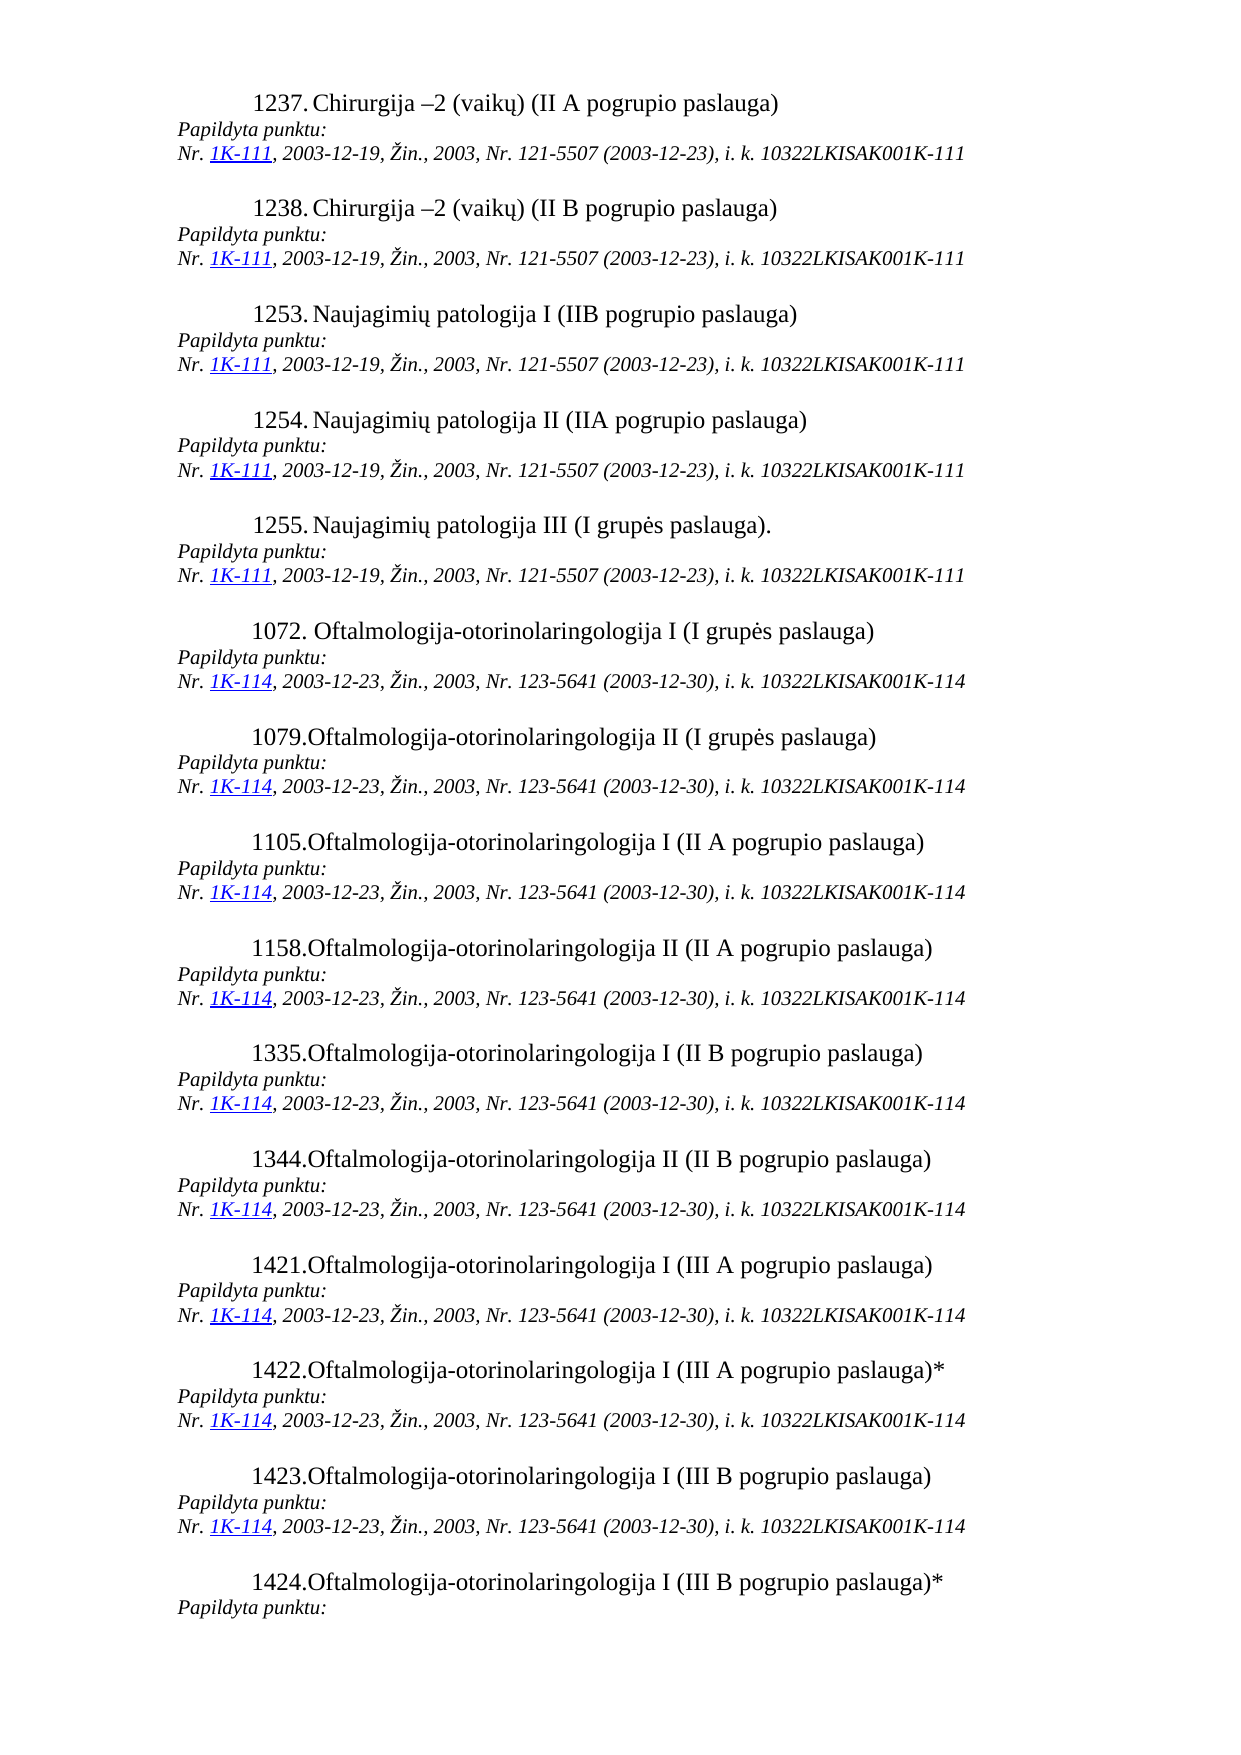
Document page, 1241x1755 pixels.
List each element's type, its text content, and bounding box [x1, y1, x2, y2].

text 1254. Naujagimių patologija II (IIA pogrupio paslauga) [177, 405, 1181, 433]
text Papildyta punktu: [177, 328, 1181, 352]
text 1105.Oftalmologija-otorinolaringologija I (II A pogrupio paslauga) [177, 827, 1181, 856]
text Nr. 1K-114, 2003-12-23, Žin., 2003, Nr. 123-5641 (2003-12-30), i. k. 10322LKISAK001K-114 [177, 1408, 1181, 1432]
text 1335.Oftalmologija-otorinolaringologija I (II B pogrupio paslauga) [177, 1038, 1181, 1067]
text Nr. 1K-111, 2003-12-19, Žin., 2003, Nr. 121-5507 (2003-12-23), i. k. 10322LKISAK001K-111 [177, 563, 1181, 587]
text 1255. Naujagimių patologija III (I grupės paslauga). [177, 510, 1181, 539]
text 1253. Naujagimių patologija I (IIB pogrupio paslauga) [177, 299, 1181, 328]
text Papildyta punktu: [177, 1173, 1181, 1197]
text 1421.Oftalmologija-otorinolaringologija I (III A pogrupio paslauga) [177, 1250, 1181, 1278]
text Papildyta punktu: [177, 222, 1181, 246]
text Nr. 1K-114, 2003-12-23, Žin., 2003, Nr. 123-5641 (2003-12-30), i. k. 10322LKISAK001K-114 [177, 1091, 1181, 1115]
text 1424.Oftalmologija-otorinolaringologija I (III B pogrupio paslauga)* [177, 1567, 1181, 1595]
text Papildyta punktu: [177, 750, 1181, 774]
text Papildyta punktu: [177, 1384, 1181, 1408]
text Papildyta punktu: [177, 433, 1181, 457]
text 1238. Chirurgija –2 (vaikų) (II B pogrupio paslauga) [177, 193, 1181, 222]
text Nr. 1K-114, 2003-12-23, Žin., 2003, Nr. 123-5641 (2003-12-30), i. k. 10322LKISAK001K-114 [177, 774, 1181, 798]
text Nr. 1K-114, 2003-12-23, Žin., 2003, Nr. 123-5641 (2003-12-30), i. k. 10322LKISAK001K-114 [177, 986, 1181, 1010]
text 1344.Oftalmologija-otorinolaringologija II (II B pogrupio paslauga) [177, 1144, 1181, 1173]
text Papildyta punktu: [177, 1595, 1181, 1619]
text Nr. 1K-114, 2003-12-23, Žin., 2003, Nr. 123-5641 (2003-12-30), i. k. 10322LKISAK001K-114 [177, 1197, 1181, 1221]
text 1423.Oftalmologija-otorinolaringologija I (III B pogrupio paslauga) [177, 1461, 1181, 1490]
text Nr. 1K-114, 2003-12-23, Žin., 2003, Nr. 123-5641 (2003-12-30), i. k. 10322LKISAK001K-114 [177, 669, 1181, 693]
text Nr. 1K-111, 2003-12-19, Žin., 2003, Nr. 121-5507 (2003-12-23), i. k. 10322LKISAK001K-111 [177, 246, 1181, 270]
text 1237. Chirurgija –2 (vaikų) (II A pogrupio paslauga) [177, 88, 1181, 117]
text Nr. 1K-111, 2003-12-19, Žin., 2003, Nr. 121-5507 (2003-12-23), i. k. 10322LKISAK001K-111 [177, 352, 1181, 376]
text Nr. 1K-111, 2003-12-19, Žin., 2003, Nr. 121-5507 (2003-12-23), i. k. 10322LKISAK001K-111 [177, 141, 1181, 165]
text Papildyta punktu: [177, 856, 1181, 880]
text Nr. 1K-114, 2003-12-23, Žin., 2003, Nr. 123-5641 (2003-12-30), i. k. 10322LKISAK001K-114 [177, 1302, 1181, 1327]
text Papildyta punktu: [177, 1067, 1181, 1091]
text Papildyta punktu: [177, 1278, 1181, 1302]
text Nr. 1K-111, 2003-12-19, Žin., 2003, Nr. 121-5507 (2003-12-23), i. k. 10322LKISAK001K-111 [177, 457, 1181, 482]
text 1422.Oftalmologija-otorinolaringologija I (III A pogrupio paslauga)* [177, 1355, 1181, 1384]
text 1072. Oftalmologija-otorinolaringologija I (I grupės paslauga) [177, 616, 1181, 645]
text Papildyta punktu: [177, 645, 1181, 669]
text Papildyta punktu: [177, 962, 1181, 986]
text Papildyta punktu: [177, 117, 1181, 141]
text 1158.Oftalmologija-otorinolaringologija II (II A pogrupio paslauga) [177, 933, 1181, 962]
text Nr. 1K-114, 2003-12-23, Žin., 2003, Nr. 123-5641 (2003-12-30), i. k. 10322LKISAK001K-114 [177, 1514, 1181, 1538]
text Papildyta punktu: [177, 539, 1181, 563]
text Nr. 1K-114, 2003-12-23, Žin., 2003, Nr. 123-5641 (2003-12-30), i. k. 10322LKISAK001K-114 [177, 880, 1181, 904]
text Papildyta punktu: [177, 1490, 1181, 1514]
text 1079.Oftalmologija-otorinolaringologija II (I grupės paslauga) [177, 722, 1181, 750]
